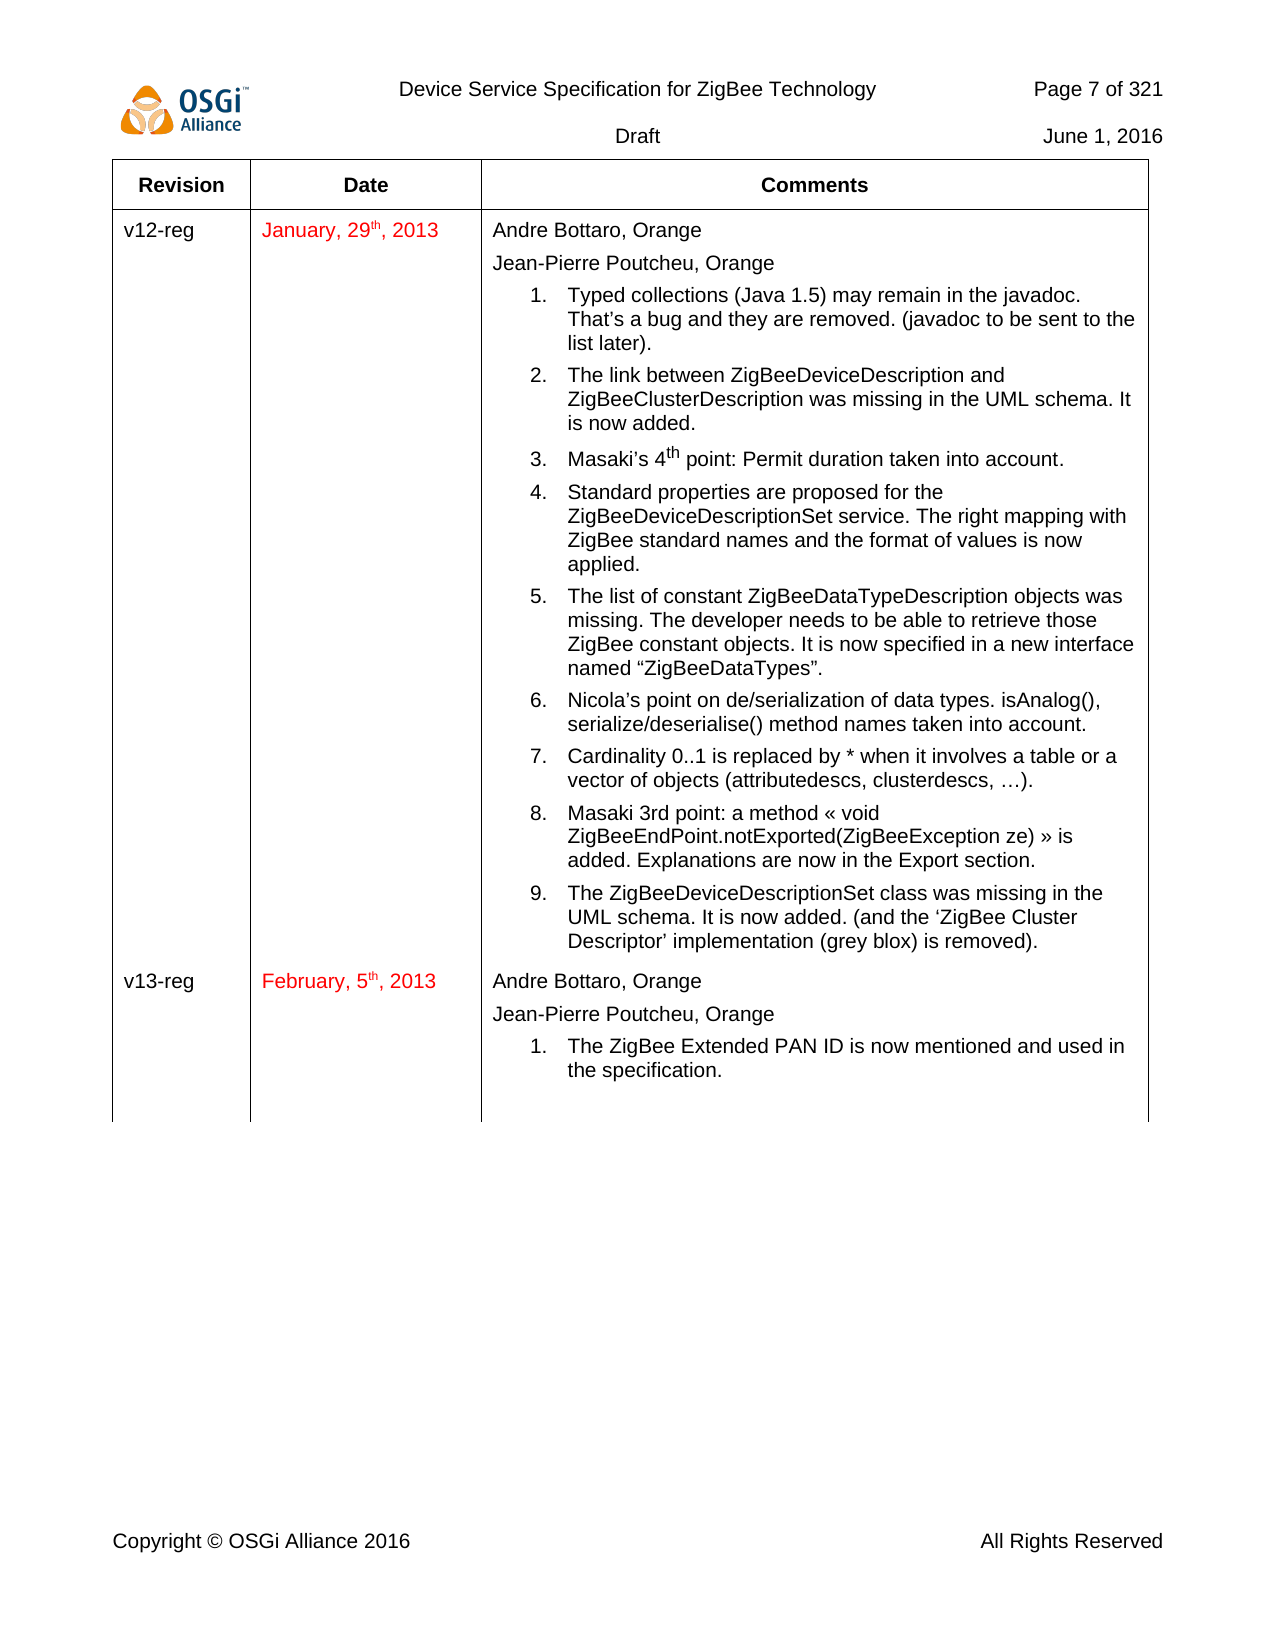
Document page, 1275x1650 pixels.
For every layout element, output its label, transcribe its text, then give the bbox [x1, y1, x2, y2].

table_cell v12-reg [113, 210, 250, 961]
table_cell January, 29th, 2013 [251, 210, 481, 961]
table_header Comments [482, 160, 1148, 209]
picture [113, 78, 257, 142]
table_header Revision [113, 160, 250, 209]
table_cell Andre Bottaro, Orange Jean-Pierre Poutcheu, Orange The ZigBee Extended PAN ID is now mentioned and used in the specification. [482, 961, 1148, 1122]
table_cell Andre Bottaro, Orange Jean-Pierre Poutcheu, Orange Typed collections (Java 1.5) may remain in the javadoc. That’s a bug and they are removed. (javadoc to be sent to the list later). The link between ZigBeeDeviceDescription and ZigBeeClusterDescription was missing in the UML schema. It is now added. Masaki’s 4th point: Permit duration taken into account. Standard properties are proposed for the ZigBeeDeviceDescriptionSet service. The right mapping with ZigBee standard names and the format of values is now applied. The list of constant ZigBeeDataTypeDescription objects was missing. The developer needs to be able to retrieve those ZigBee constant objects. It is now specified in a new interface named “ZigBeeDataTypes”. Nicola’s point on de/serialization of data types. isAnalog(), serialize/deserialise() method names taken into account. Cardinality 0..1 is replaced by * when it involves a table or a vector of objects (attributedescs, clusterdescs, …). Masaki 3rd point: a method « void ZigBeeEndPoint.notExported(ZigBeeException ze) » is added. Explanations are now in the Export section. The ZigBeeDeviceDescriptionSet class was missing in the UML schema. It is now added. (and the ‘ZigBee Cluster Descriptor’ implementation (grey blox) is removed). [482, 210, 1148, 961]
table_header Date [251, 160, 481, 209]
table_cell v13-reg [113, 961, 250, 1122]
table_cell February, 5th, 2013 [251, 961, 481, 1122]
